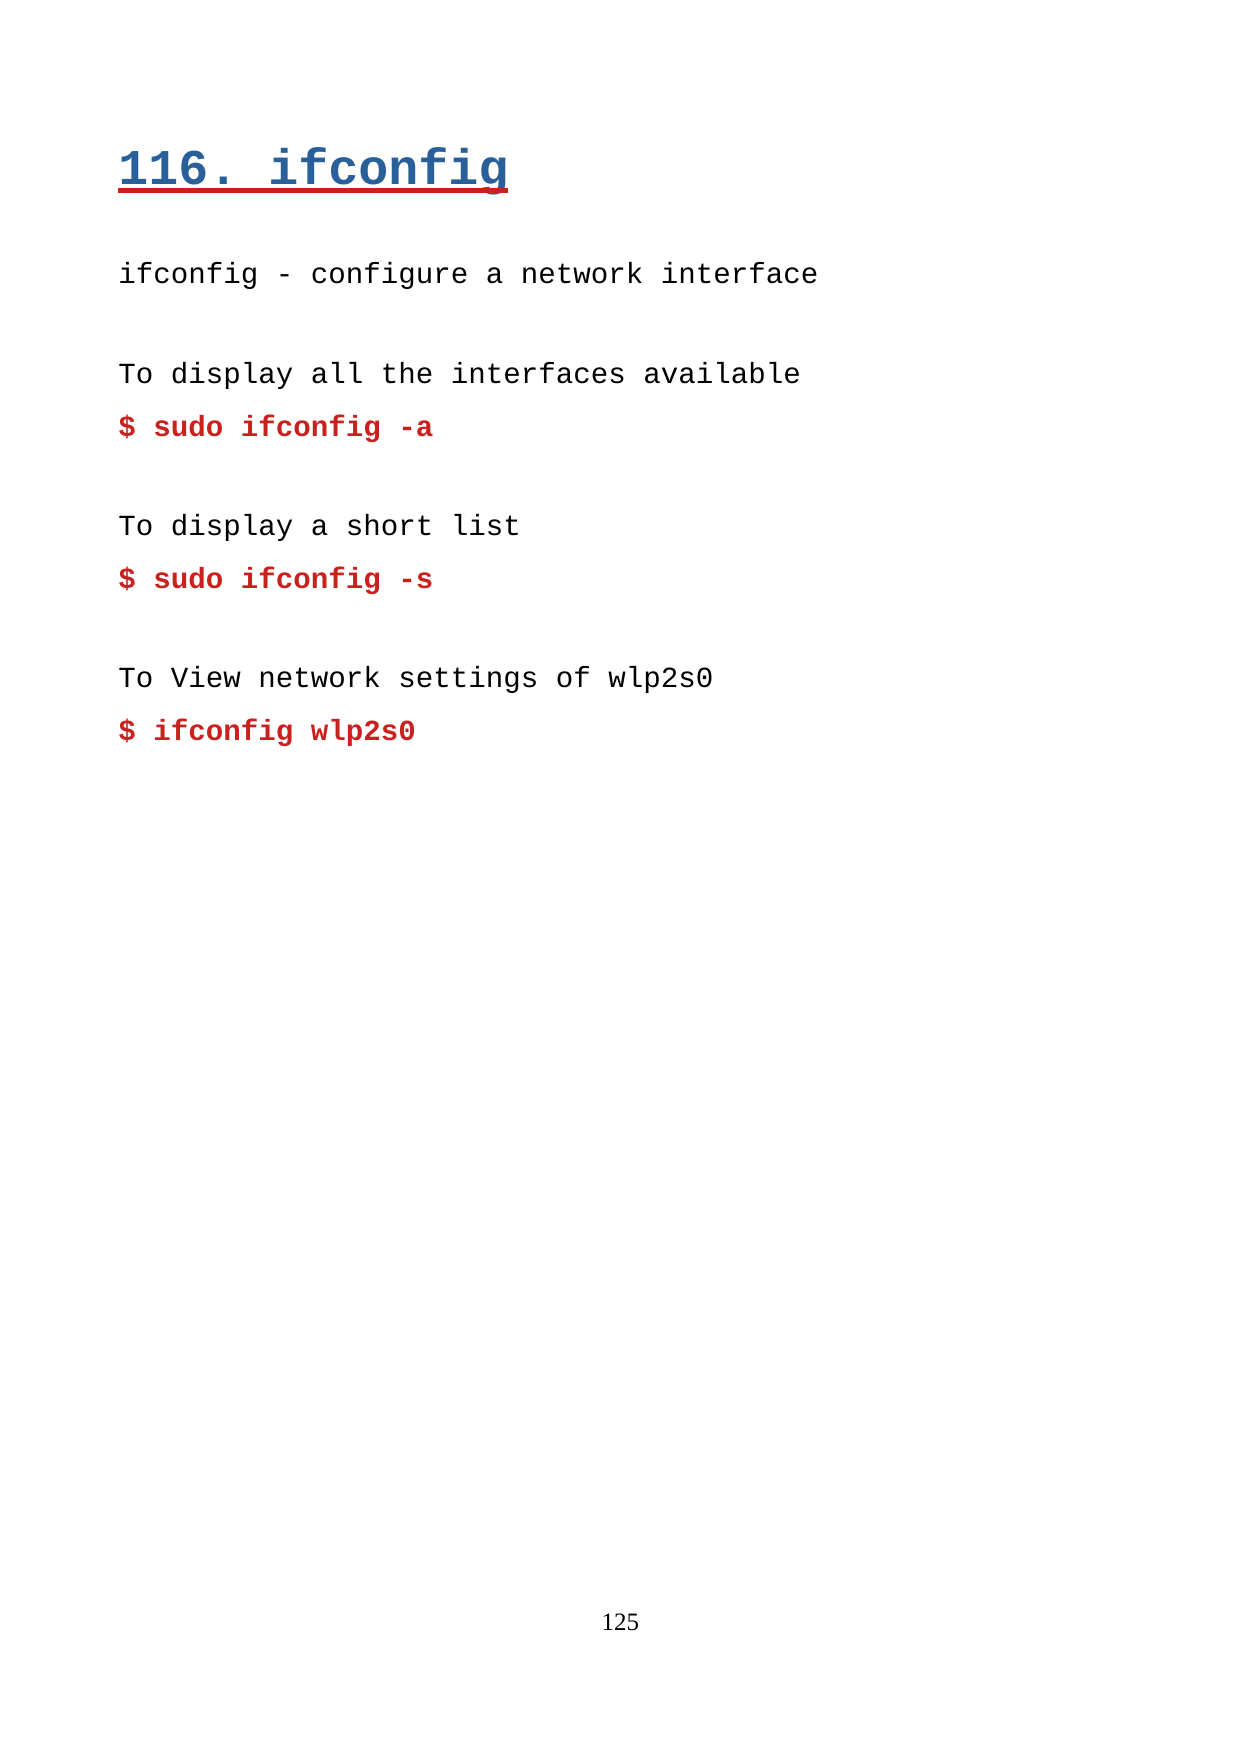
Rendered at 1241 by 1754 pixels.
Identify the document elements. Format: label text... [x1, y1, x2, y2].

subtitle 116. ifconfig [118, 143, 1122, 200]
text ifconfig - configure a network interface [118, 259, 1122, 292]
text $ sudo ifconfig -a [118, 412, 1122, 445]
text To display a short list [118, 511, 1122, 544]
text $ ifconfig wlp2s0 [118, 716, 1122, 749]
text $ sudo ifconfig -s [118, 564, 1122, 597]
text To View network settings of wlp2s0 [118, 663, 1122, 697]
text To display all the interfaces available [118, 359, 1122, 392]
